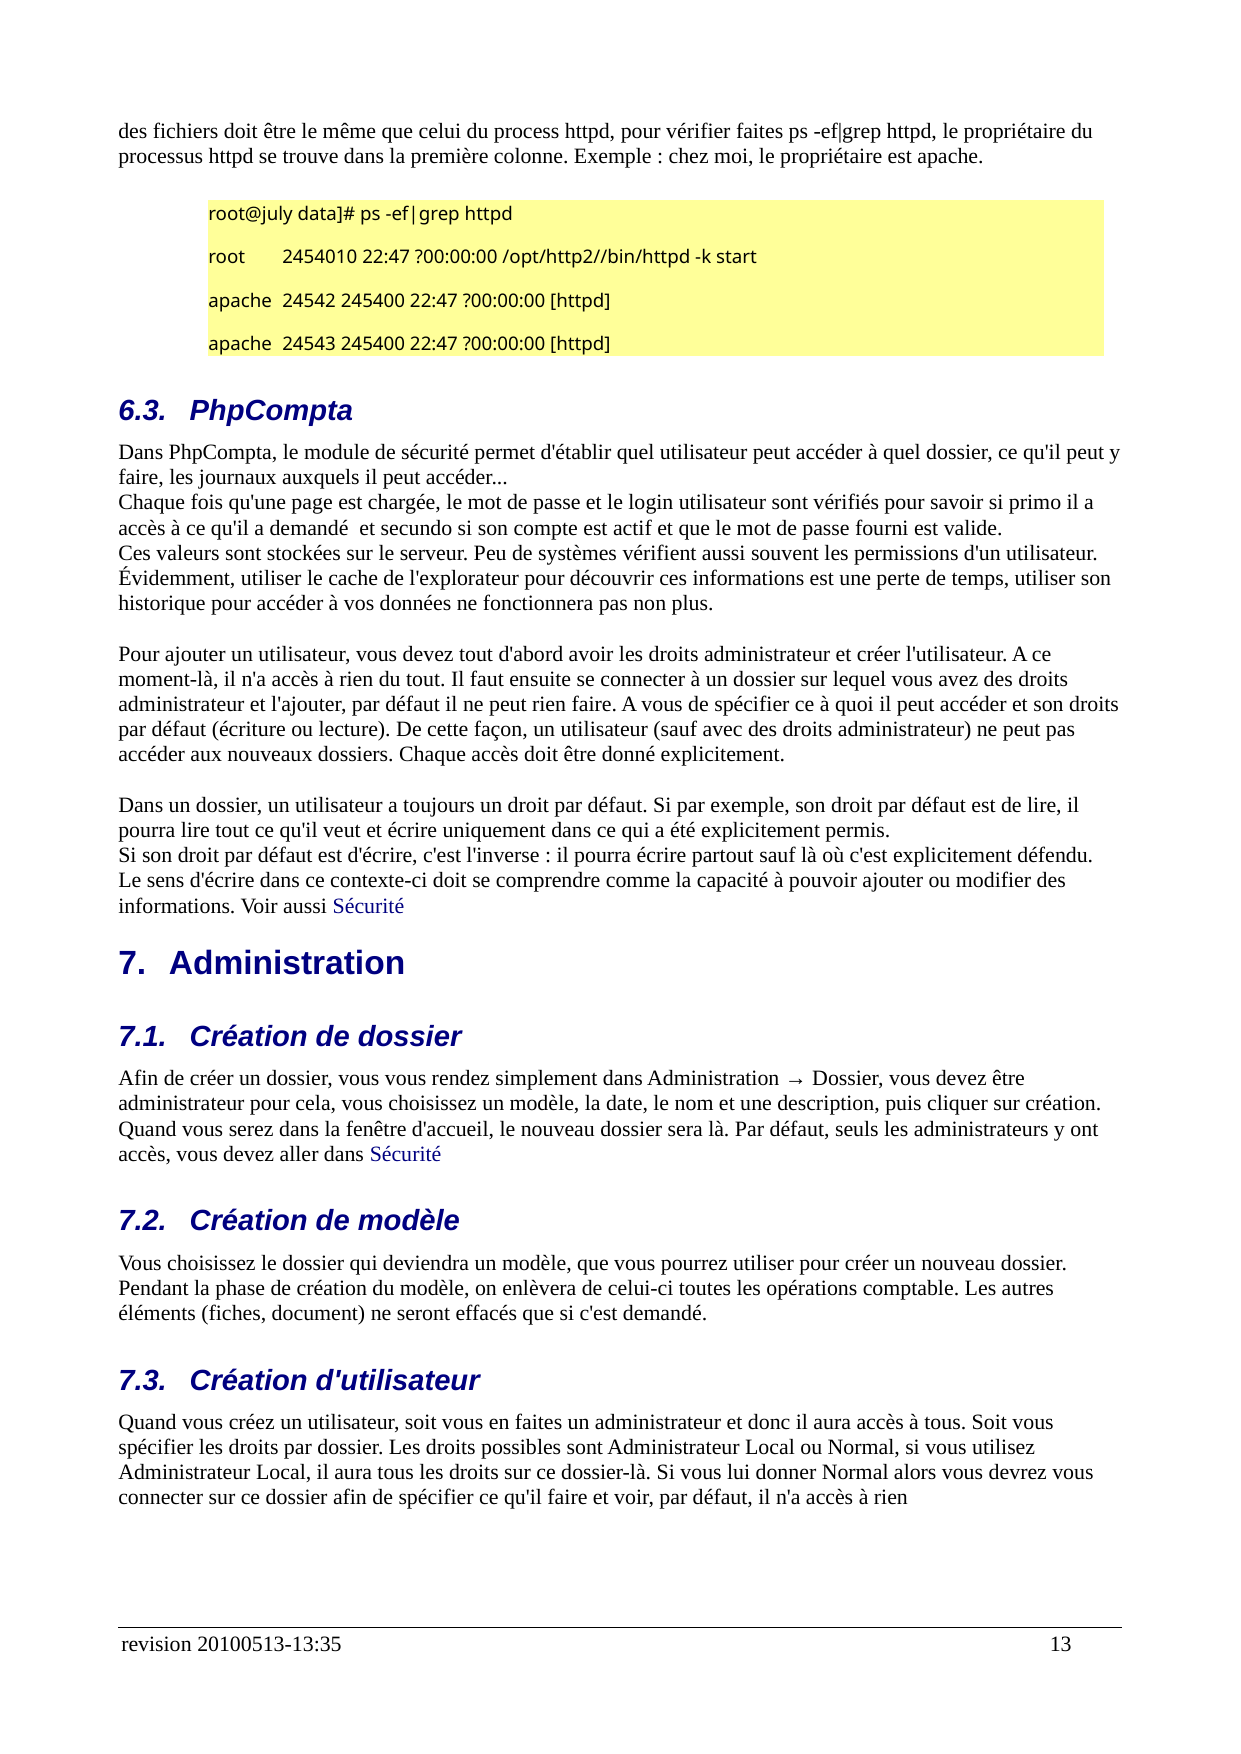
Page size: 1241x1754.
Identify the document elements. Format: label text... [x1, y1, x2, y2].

subtitle Création d'utilisateur [118, 1363, 1122, 1396]
text root 2454010 22:47 ?00:00:00 /opt/http2//bin/httpd -k start [208, 243, 1104, 269]
text apache 24542 245400 22:47 ?00:00:00 [httpd] [208, 287, 1104, 312]
text Dans PhpCompta, le module de sécurité permet d'établir quel utilisateur peut accéder à quel dossier, ce qu'il peut y faire, les journaux auxquels il peut accéder... [118, 439, 1122, 489]
text Chaque fois qu'une page est chargée, le mot de passe et le login utilisateur sont vérifiés pour savoir si primo il a accès à ce qu'il a demandé et secundo si son compte est actif et que le mot de passe fourni est valide. [118, 489, 1122, 540]
subtitle Administration [118, 943, 1122, 982]
text des fichiers doit être le même que celui du process httpd, pour vérifier faites ps -ef|grep httpd, le propriétaire du processus httpd se trouve dans la première colonne. Exemple : chez moi, le propriétaire est apache. [118, 118, 1122, 168]
text Pour ajouter un utilisateur, vous devez tout d'abord avoir les droits administrateur et créer l'utilisateur. A ce moment-là, il n'a accès à rien du tout. Il faut ensuite se connecter à un dossier sur lequel vous avez des droits administrateur et l'ajouter, par défaut il ne peut rien faire. A vous de spécifier ce à quoi il peut accéder et son droits par défaut (écriture ou lecture). De cette façon, un utilisateur (sauf avec des droits administrateur) ne peut pas accéder aux nouveaux dossiers. Chaque accès doit être donné explicitement. [118, 641, 1122, 767]
subtitle PhpCompta [118, 393, 1122, 426]
subtitle Création de modèle [118, 1203, 1122, 1237]
text Afin de créer un dossier, vous vous rendez simplement dans Administration → Dossier, vous devez être administrateur pour cela, vous choisissez un modèle, la date, le nom et une description, puis cliquer sur création. Quand vous serez dans la fenêtre d'accueil, le nouveau dossier sera là. Par défaut, seuls les administrateurs y ont accès, vous devez aller dans Sécurité [118, 1065, 1122, 1166]
text Vous choisissez le dossier qui deviendra un modèle, que vous pourrez utiliser pour créer un nouveau dossier. Pendant la phase de création du modèle, on enlèvera de celui-ci toutes les opérations comptable. Les autres éléments (fiches, document) ne seront effacés que si c'est demandé. [118, 1249, 1122, 1325]
text apache 24543 245400 22:47 ?00:00:00 [httpd] [208, 330, 1104, 356]
text Ces valeurs sont stockées sur le serveur. Peu de systèmes vérifient aussi souvent les permissions d'un utilisateur. Évidemment, utiliser le cache de l'explorateur pour découvrir ces informations est une perte de temps, utiliser son historique pour accéder à vos données ne fonctionnera pas non plus. [118, 540, 1122, 615]
text Dans un dossier, un utilisateur a toujours un droit par défaut. Si par exemple, son droit par défaut est de lire, il pourra lire tout ce qu'il veut et écrire uniquement dans ce qui a été explicitement permis. [118, 792, 1122, 842]
subtitle Création de dossier [118, 1019, 1122, 1053]
text Quand vous créez un utilisateur, soit vous en faites un administrateur et donc il aura accès à tous. Soit vous spécifier les droits par dossier. Les droits possibles sont Administrateur Local ou Normal, si vous utilisez Administrateur Local, il aura tous les droits sur ce dossier-là. Si vous lui donner Normal alors vous devrez vous connecter sur ce dossier afin de spécifier ce qu'il faire et voir, par défaut, il n'a accès à rien [118, 1409, 1122, 1509]
text root@july data]# ps -ef|grep httpd [208, 200, 1104, 225]
text Si son droit par défaut est d'écrire, c'est l'inverse : il pourra écrire partout sauf là où c'est explicitement défendu. Le sens d'écrire dans ce contexte-ci doit se comprendre comme la capacité à pouvoir ajouter ou modifier des informations. Voir aussi Sécurité [118, 842, 1122, 918]
